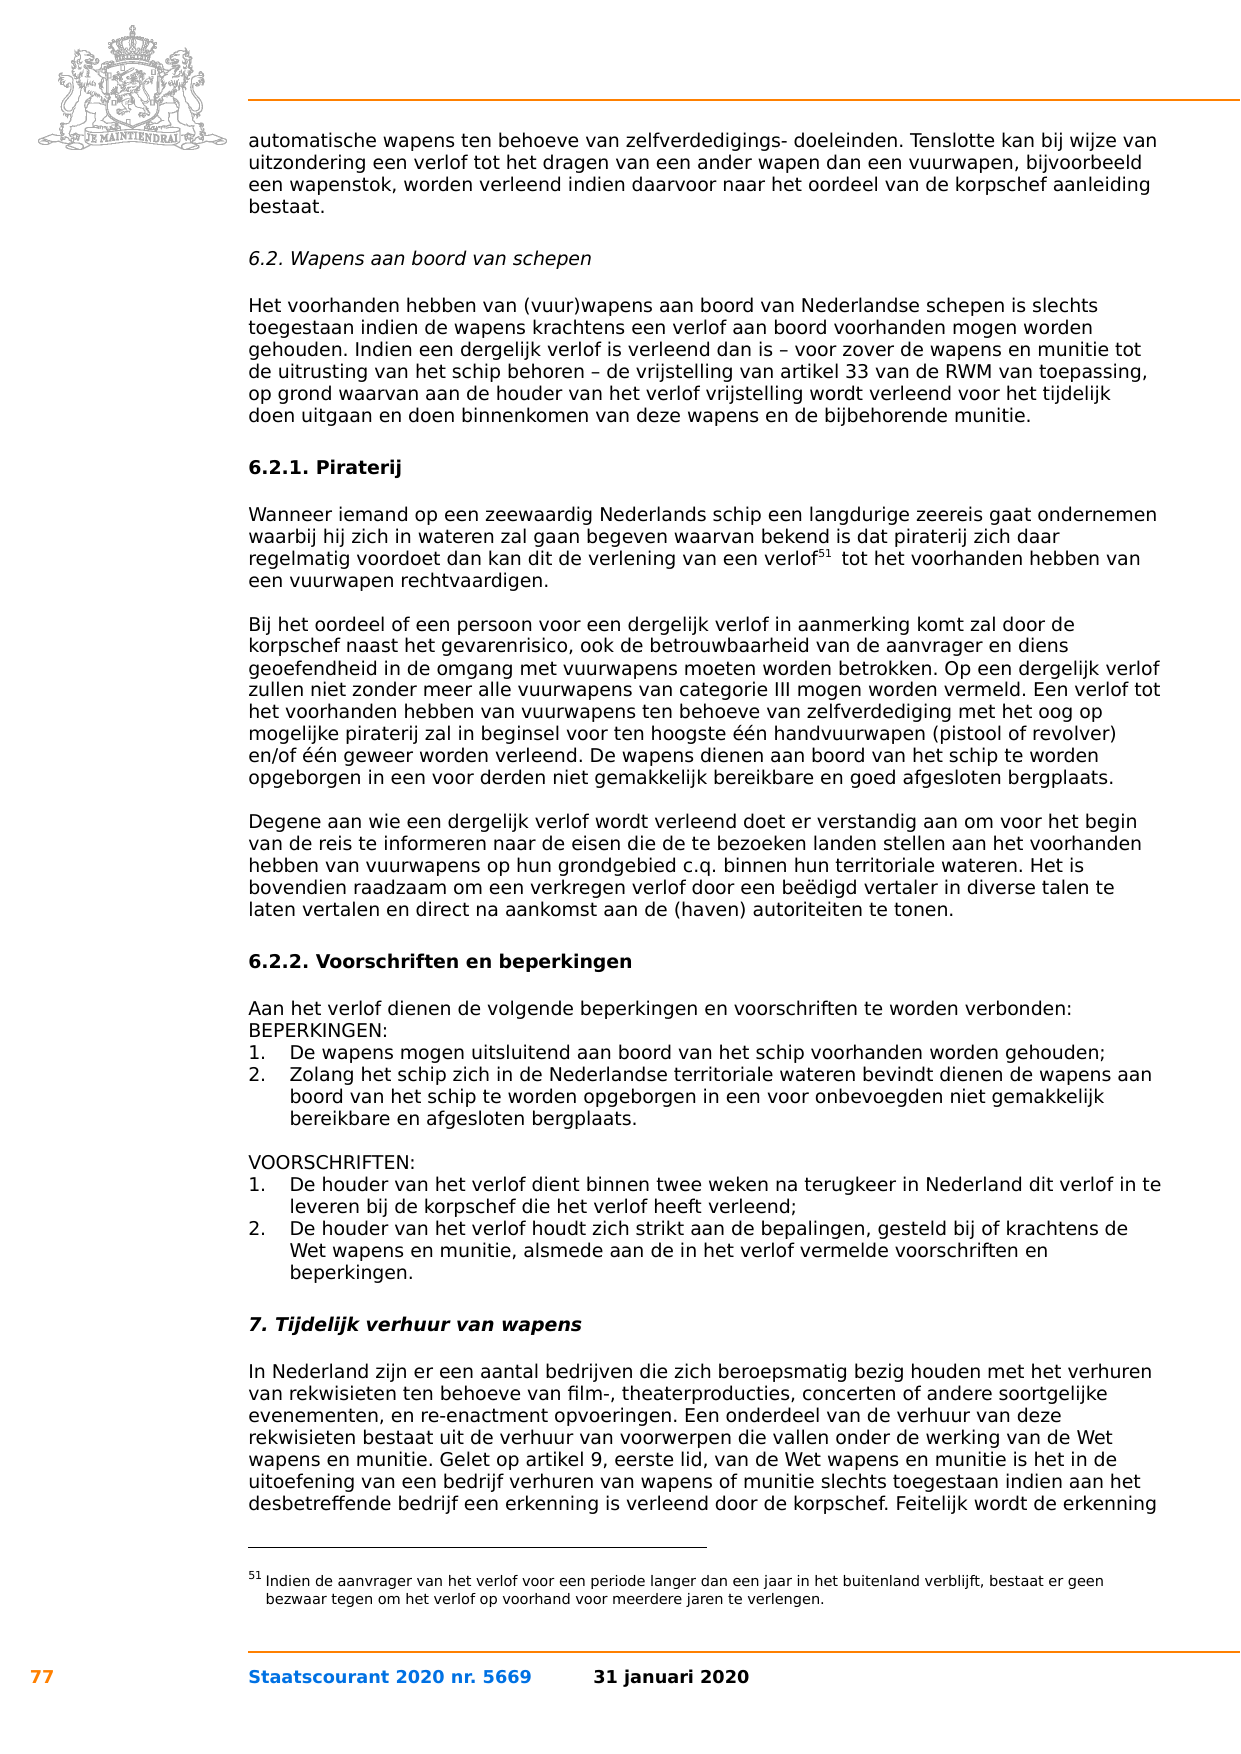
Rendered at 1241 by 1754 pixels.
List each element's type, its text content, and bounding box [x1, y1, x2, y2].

text Wanneer iemand op een zeewaardig Nederlands schip een langdurige zeereis gaat ondernemen waarbij hij zich in wateren zal gaan begeven waarvan bekend is dat piraterij zich daar regelmatig voordoet dan kan dit de verlening van een verlof tot het voorhanden hebben van een vuurwapen rechtvaardigen. [248, 504, 1163, 592]
subtitle 6.2.2. Voorschriften en beperkingen [248, 951, 1163, 973]
text Degene aan wie een dergelijk verlof wordt verleend doet er verstandig aan om voor het begin van de reis te informeren naar de eisen die de te bezoeken landen stellen aan het voorhanden hebben van vuurwapens op hun grondgebied c.q. binnen hun territoriale wateren. Het is bovendien raadzaam om een verkregen verlof door een beëdigd vertaler in diverse talen te laten vertalen en direct na aankomst aan de (haven) autoriteiten te tonen. [248, 811, 1163, 921]
text Het voorhanden hebben van (vuur)wapens aan boord van Nederlandse schepen is slechts toegestaan indien de wapens krachtens een verlof aan boord voorhanden mogen worden gehouden. Indien een dergelijk verlof is verleend dan is – voor zover de wapens en munitie tot de uitrusting van het schip behoren – de vrijstelling van artikel 33 van de RWM van toepassing, op grond waarvan aan de houder van het verlof vrijstelling wordt verleend voor het tijdelijk doen uitgaan en doen binnenkomen van deze wapens en de bijbehorende munitie. [248, 295, 1163, 427]
text 2. Zolang het schip zich in de Nederlandse territoriale wateren bevindt dienen de wapens aan boord van het schip te worden opgeborgen in een voor onbevoegden niet gemakkelijk bereikbare en afgesloten bergplaats. [248, 1064, 1163, 1130]
subtitle 6.2. Wapens aan boord van schepen [248, 248, 1163, 270]
text Bij het oordeel of een persoon voor een dergelijk verlof in aanmerking komt zal door de korpschef naast het gevarenrisico, ook de betrouwbaarheid van de aanvrager en diens geoefendheid in de omgang met vuurwapens moeten worden betrokken. Op een dergelijk verlof zullen niet zonder meer alle vuurwapens van categorie III mogen worden vermeld. Een verlof tot het voorhanden hebben van vuurwapens ten behoeve van zelfverdediging met het oog op mogelijke piraterij zal in beginsel voor ten hoogste één handvuurwapen (pistool of revolver) en/of één geweer worden verleend. De wapens dienen aan boord van het schip te worden opgeborgen in een voor derden niet gemakkelijk bereikbare en goed afgesloten bergplaats. [248, 613, 1163, 789]
text 1. De wapens mogen uitsluitend aan boord van het schip voorhanden worden gehouden; [248, 1042, 1163, 1064]
text VOORSCHRIFTEN: [248, 1152, 1163, 1174]
text automatische wapens ten behoeve van zelfverdedigings- doeleinden. Tenslotte kan bij wijze van uitzondering een verlof tot het dragen van een ander wapen dan een vuurwapen, bijvoorbeeld een wapenstok, worden verleend indien daarvoor naar het oordeel van de korpschef aanleiding bestaat. [248, 130, 1163, 218]
text 2. De houder van het verlof houdt zich strikt aan de bepalingen, gesteld bij of krachtens de Wet wapens en munitie, alsmede aan de in het verlof vermelde voorschriften en beperkingen. [248, 1218, 1163, 1284]
subtitle 6.2.1. Piraterij [248, 457, 1163, 479]
text 1. De houder van het verlof dient binnen twee weken na terugkeer in Nederland dit verlof in te leveren bij de korpschef die het verlof heeft verleend; [248, 1174, 1163, 1218]
text Indien de aanvrager van het verlof voor een periode langer dan een jaar in het buitenland verblijft, bestaat er geen bezwaar tegen om het verlof op voorhand voor meerdere jaren te verlengen. [248, 1569, 1163, 1608]
text Aan het verlof dienen de volgende beperkingen en voorschriften te worden verbonden: BEPERKINGEN: [248, 998, 1163, 1042]
subtitle 7. Tijdelijk verhuur van wapens [248, 1314, 1163, 1336]
text In Nederland zijn er een aantal bedrijven die zich beroepsmatig bezig houden met het verhuren van rekwisieten ten behoeve van film-, theaterproducties, concerten of andere soortgelijke evenementen, en re-enactment opvoeringen. Een onderdeel van de verhuur van deze rekwisieten bestaat uit de verhuur van voorwerpen die vallen onder de werking van de Wet wapens en munitie. Gelet op artikel 9, eerste lid, van de Wet wapens en munitie is het in de uitoefening van een bedrijf verhuren van wapens of munitie slechts toegestaan indien aan het desbetreffende bedrijf een erkenning is verleend door de korpschef. Feitelijk wordt de erkenning [248, 1361, 1163, 1514]
picture [38, 25, 227, 150]
